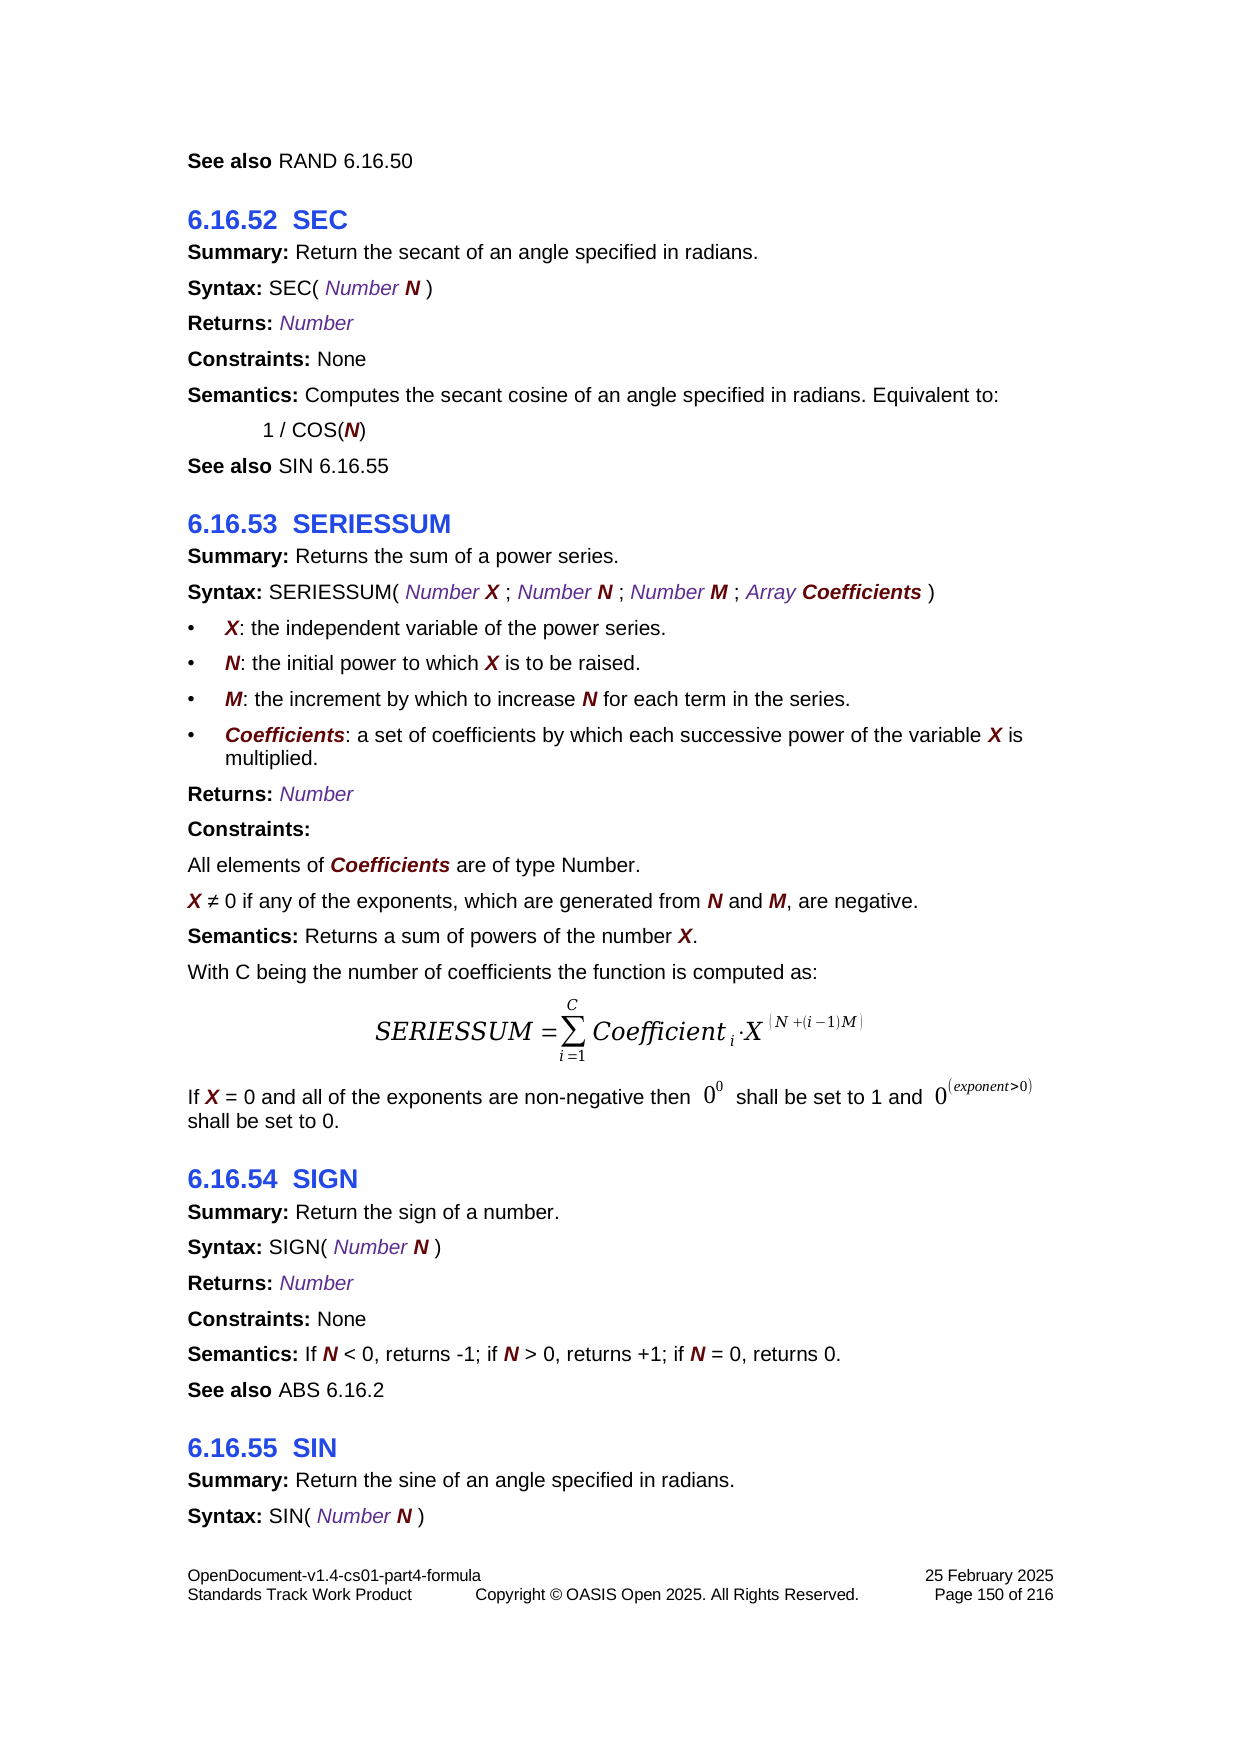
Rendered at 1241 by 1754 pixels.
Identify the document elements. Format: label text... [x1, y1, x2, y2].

subtitle SIGN [187, 1164, 1053, 1194]
text X ≠ 0 if any of the exponents, which are generated from N and M, are negative. [187, 889, 1053, 913]
text See also RAND 6.16.50 [187, 150, 1053, 173]
text Syntax: SIGN( Number N ) [187, 1236, 1053, 1259]
text 1 / COS(N) [187, 419, 1053, 442]
text Summary: Returns the sum of a power series. [187, 545, 1053, 568]
text With C being the number of coefficients the function is computed as: [187, 960, 1053, 984]
subtitle SERIESSUM [187, 509, 1053, 539]
text See also ABS 6.16.2 [187, 1378, 1053, 1402]
text Constraints: None [187, 1307, 1053, 1331]
text Summary: Return the secant of an angle specified in radians. [187, 241, 1053, 264]
list X: the independent variable of the power series. [187, 616, 1053, 640]
text Syntax: SEC( Number N ) [187, 276, 1053, 300]
text Summary: Return the sine of an angle specified in radians. [187, 1469, 1053, 1492]
text Returns: Number [187, 1271, 1053, 1295]
text Syntax: SERIESSUM( Number X ; Number N ; Number M ; Array Coefficients ) [187, 581, 1053, 604]
text Semantics: Returns a sum of powers of the number X. [187, 925, 1053, 948]
text All elements of Coefficients are of type Number. [187, 853, 1053, 877]
list N: the initial power to which X is to be raised. [187, 652, 1053, 675]
text Returns: Number [187, 312, 1053, 335]
text Summary: Return the sign of a number. [187, 1200, 1053, 1224]
list M: the increment by which to increase N for each term in the series. [187, 687, 1053, 711]
text If X = 0 and all of the exponents are non-negative then shall be set to 1 and shall be set to 0. [187, 1077, 1053, 1133]
text Semantics: Computes the secant cosine of an angle specified in radians. Equivalent to: [187, 383, 1053, 407]
text Returns: Number [187, 782, 1053, 806]
subtitle SIN [187, 1433, 1053, 1463]
text Constraints: [187, 818, 1053, 841]
text See also SIN 6.16.55 [187, 454, 1053, 478]
text Semantics: If N < 0, returns -1; if N > 0, returns +1; if N = 0, returns 0. [187, 1343, 1053, 1366]
text Syntax: SIN( Number N ) [187, 1504, 1053, 1528]
text Constraints: None [187, 347, 1053, 371]
list Coefficients: a set of coefficients by which each successive power of the variable X is multiplied. [187, 723, 1053, 770]
subtitle SEC [187, 204, 1053, 234]
